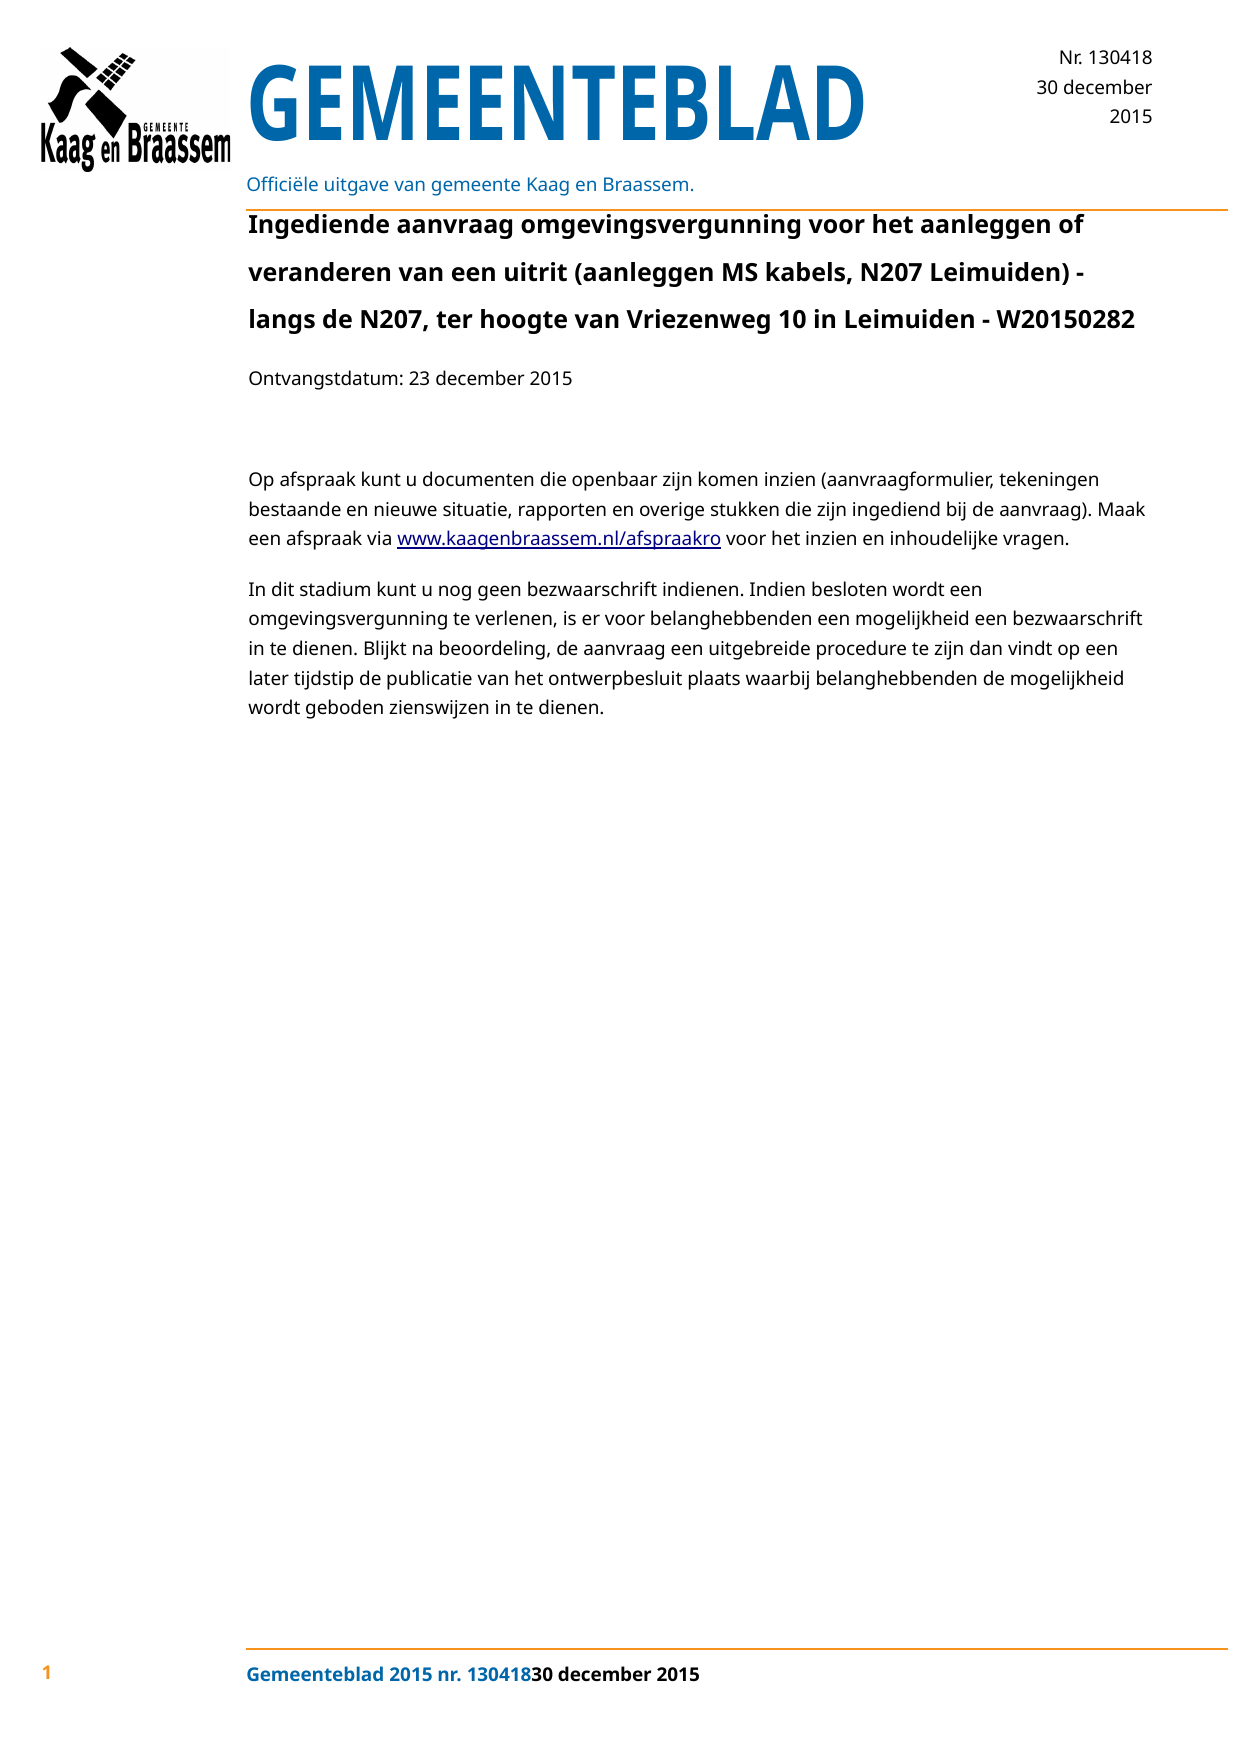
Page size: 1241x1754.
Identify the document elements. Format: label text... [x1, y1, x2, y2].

text Op afspraak kunt u documenten die openbaar zijn komen inzien (aanvraagformulier, tekeningen bestaande en nieuwe situatie, rapporten en overige stukken die zijn ingediend bij de aanvraag). Maak een afspraak via www.kaagenbraassem.nl/afspraakro voor het inzien en inhoudelijke vragen. [248, 466, 1152, 551]
picture [41, 47, 231, 172]
text Ingediende aanvraag omgevingsvergunning voor het aanleggen of veranderen van een uitrit (aanleggen MS kabels, N207 Leimuiden) - langs de N207, ter hoogte van Vriezenweg 10 in Leimuiden - W20150282 [248, 211, 1152, 336]
text Ontvangstdatum: 23 december 2015 [248, 366, 1152, 391]
text In dit stadium kunt u nog geen bezwaarschrift indienen. Indien besloten wordt een omgevingsvergunning te verlenen, is er voor belanghebbenden een mogelijkheid een bezwaarschrift in te dienen. Blijkt na beoordeling, de aanvraag een uitgebreide procedure te zijn dan vindt op een later tijdstip de publicatie van het ontwerpbesluit plaats waarbij belanghebbenden de mogelijkheid wordt geboden zienswijzen in te dienen. [248, 576, 1152, 720]
